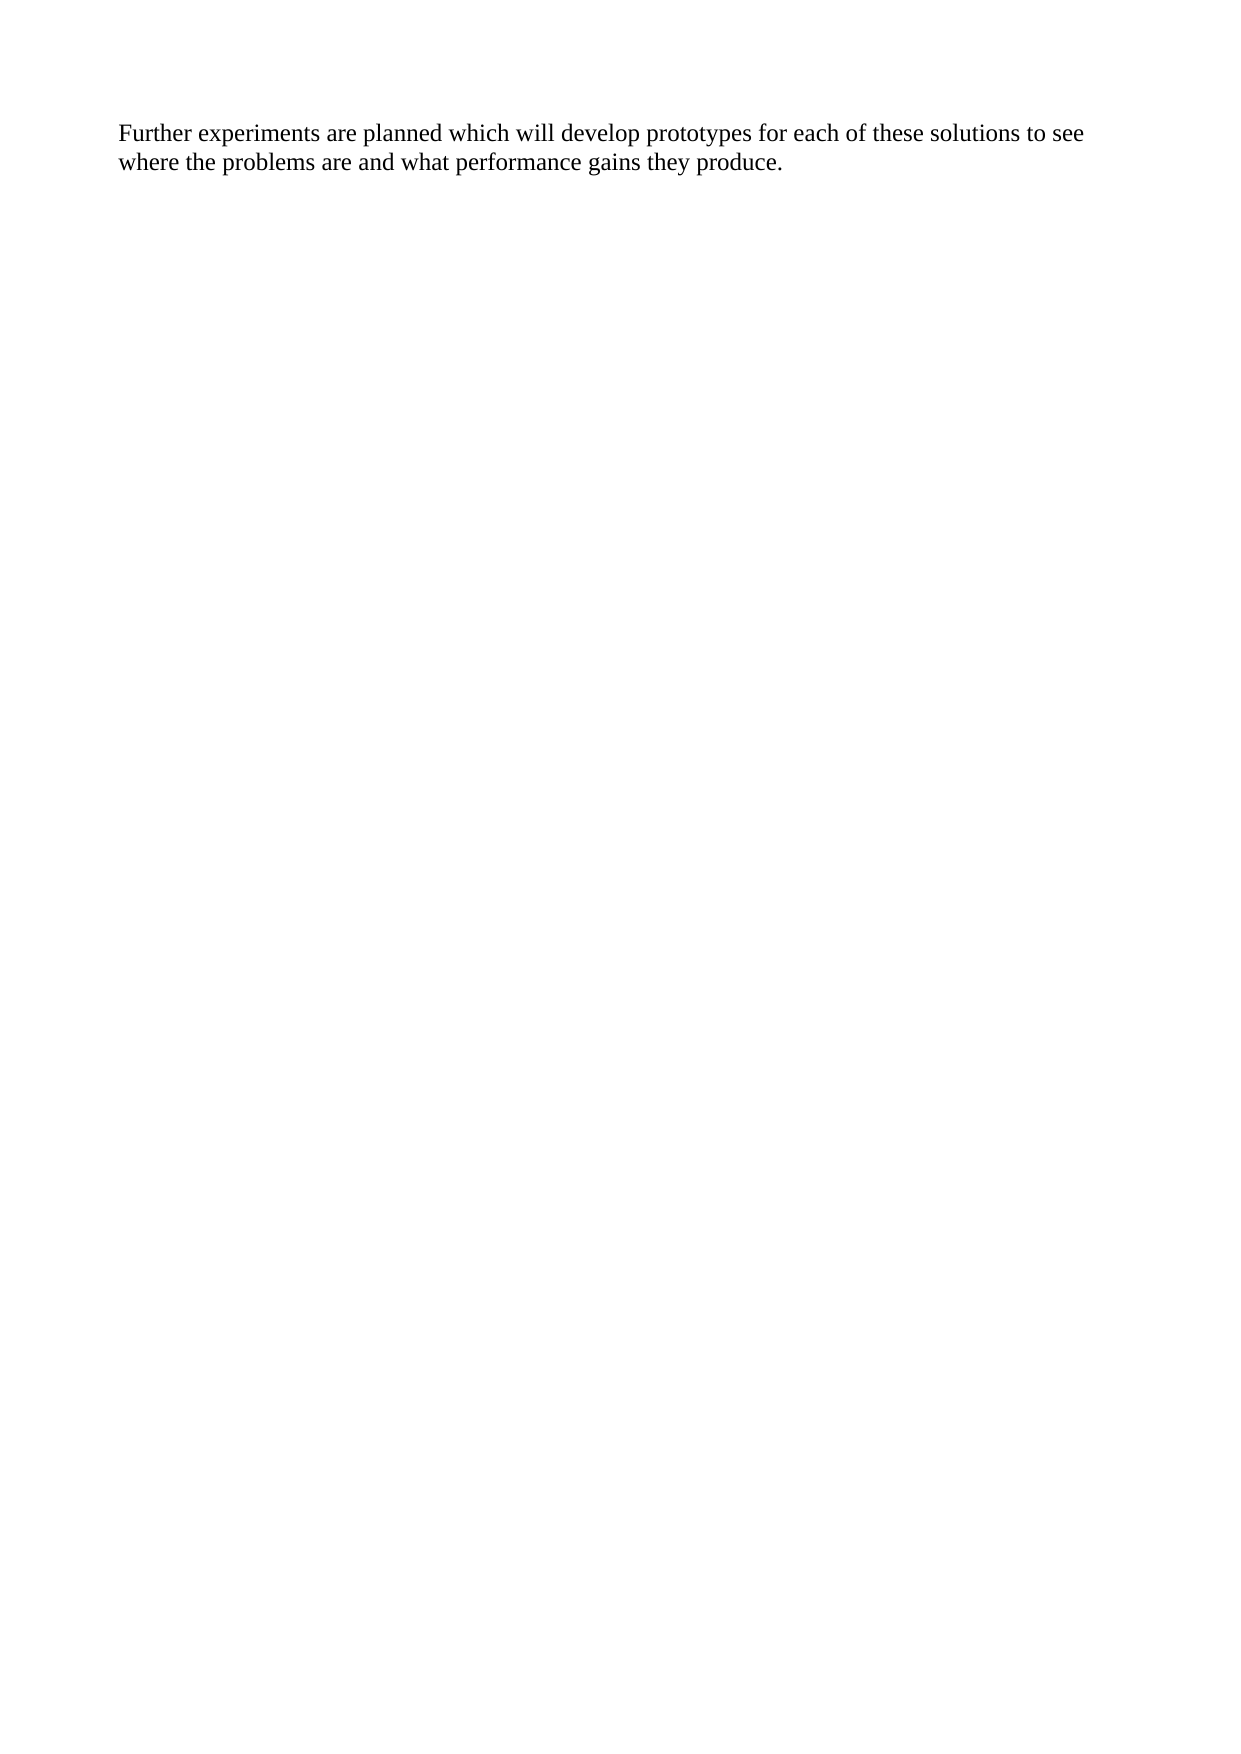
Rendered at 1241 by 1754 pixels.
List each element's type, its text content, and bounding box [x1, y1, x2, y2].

text Further experiments are planned which will develop prototypes for each of these solutions to see where the problems are and what performance gains they produce. [118, 118, 1122, 176]
